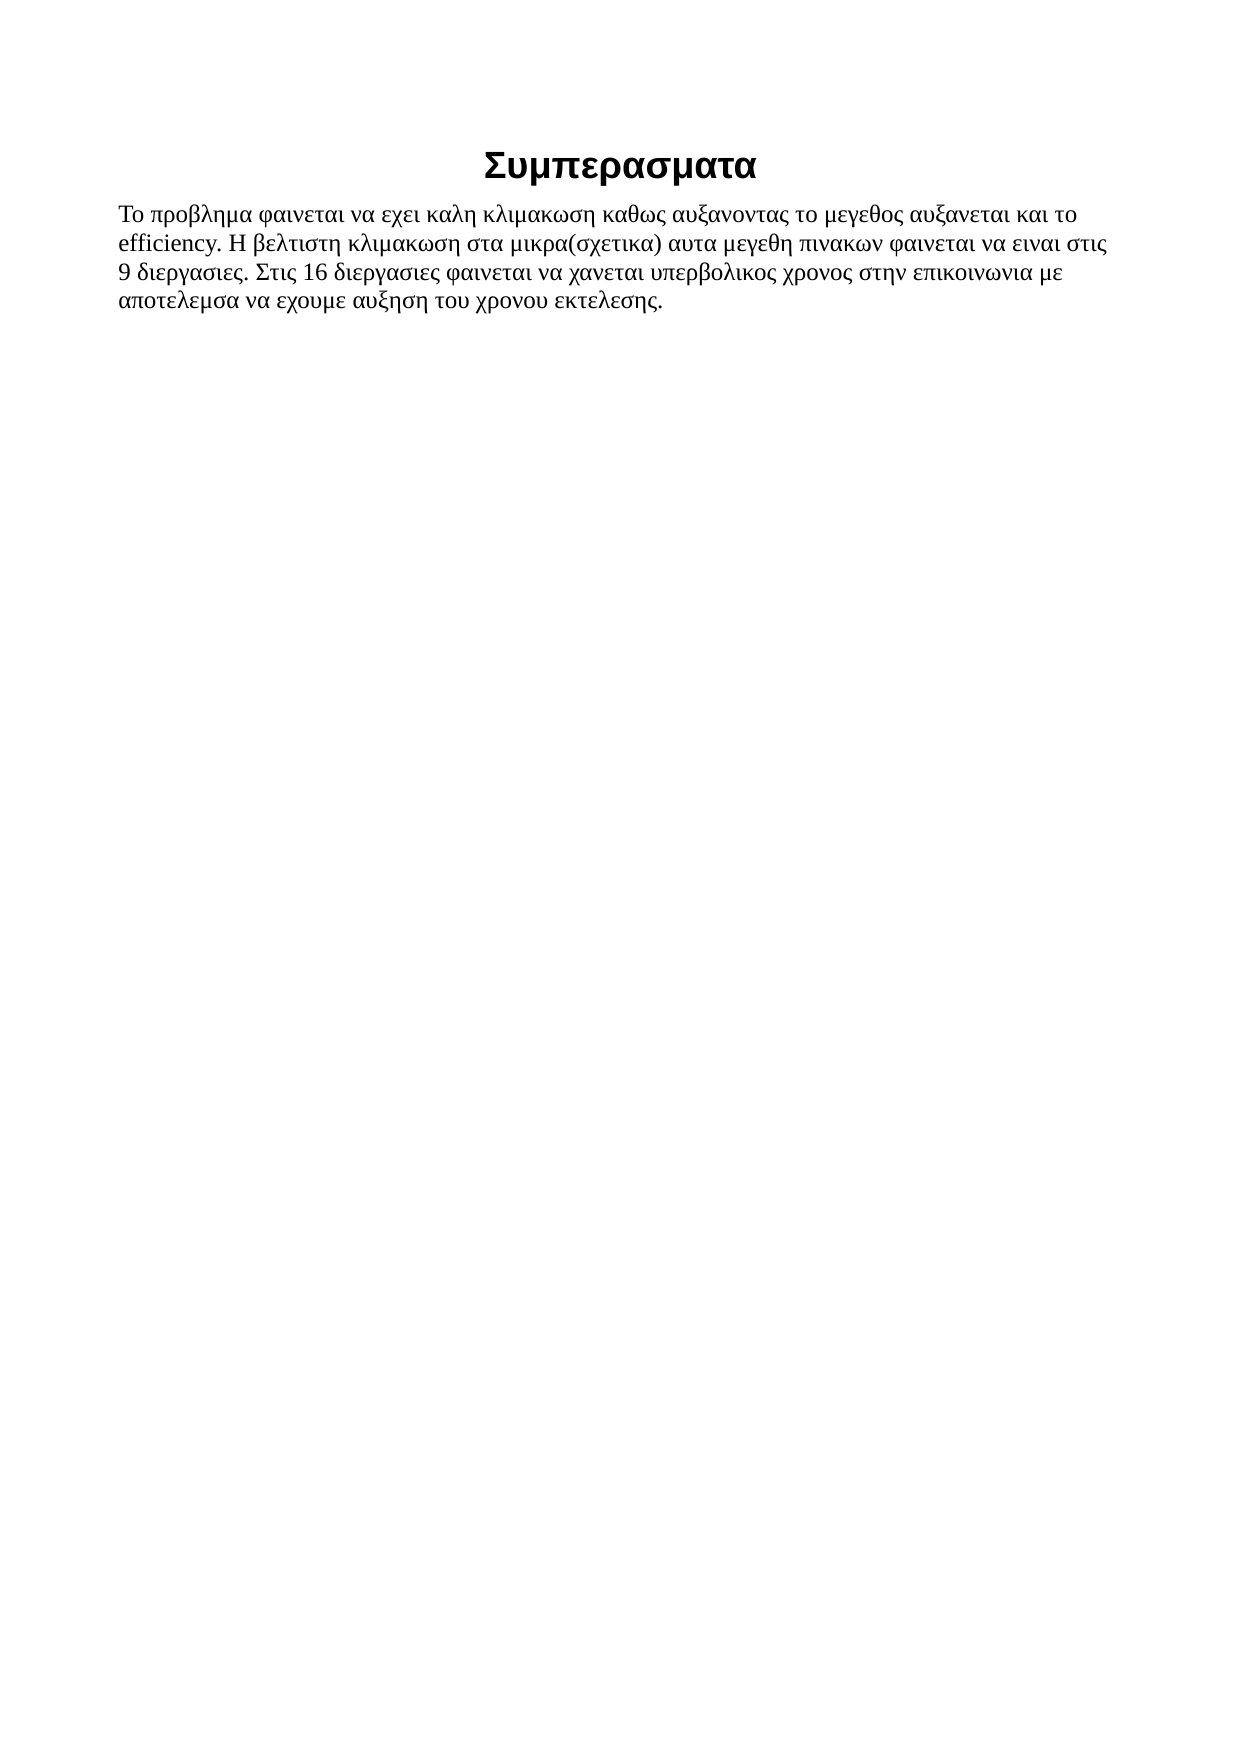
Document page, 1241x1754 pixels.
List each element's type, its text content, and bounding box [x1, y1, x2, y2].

subtitle Συμπερασματα [118, 143, 1122, 187]
text Το προβλημα φαινεται να εχει καλη κλιμακωση καθως αυξανοντας το μεγεθος αυξανεται και το efficiency. Η βελτιστη κλιμακωση στα μικρα(σχετικα) αυτα μεγεθη πινακων φαινεται να ειναι στις 9 διεργασιες. Στις 16 διεργασιες φαινεται να χανεται υπερβολικος χρονος στην επικοινωνια με αποτελεμσα να εχουμε αυξηση του χρονου εκτελεσης. [118, 199, 1122, 314]
